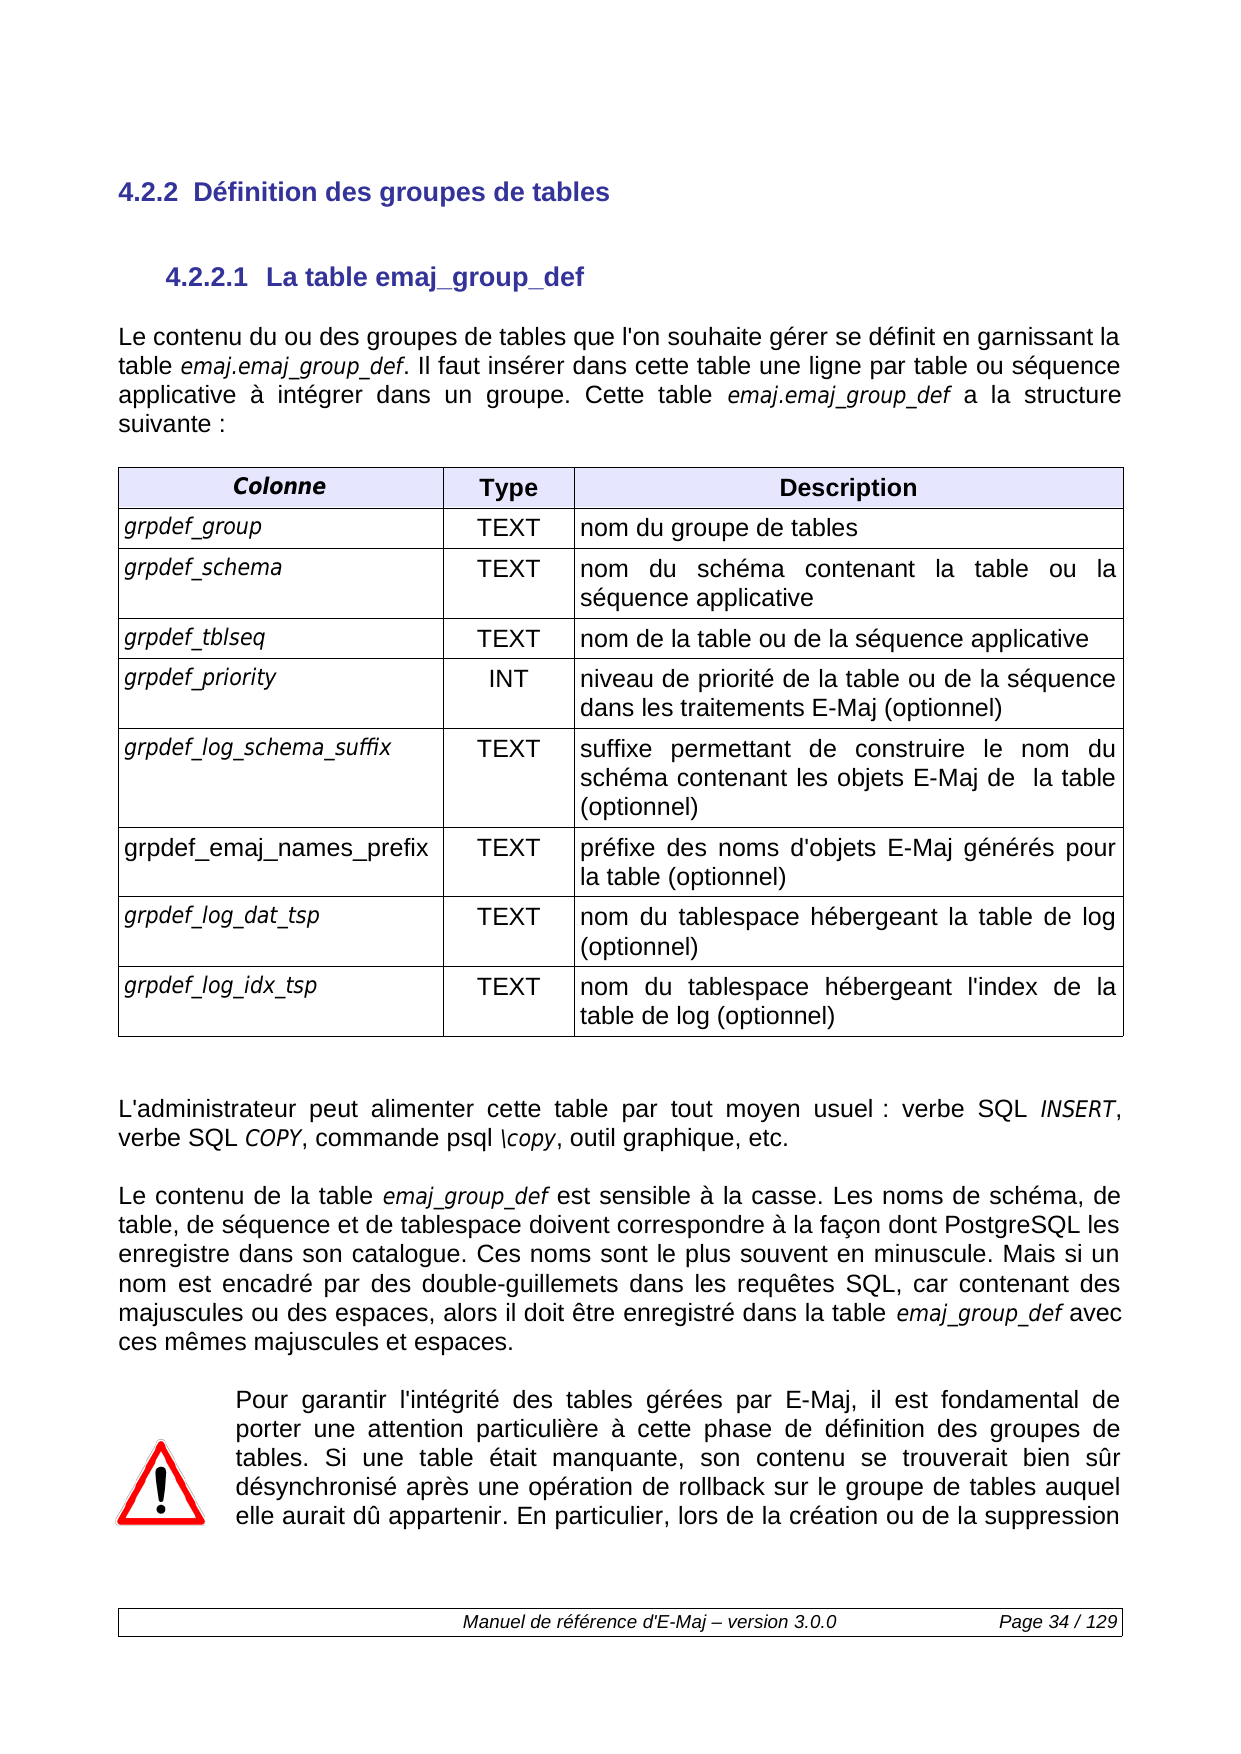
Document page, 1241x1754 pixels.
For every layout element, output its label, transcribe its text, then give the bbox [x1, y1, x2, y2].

table_cell grpdef_emaj_names_prefix [119, 828, 443, 896]
table_cell nom du tablespace hébergeant l'index de la table de log (optionnel) [575, 967, 1123, 1036]
table_cell grpdef_schema [119, 549, 443, 618]
table_cell nom du tablespace hébergeant la table de log (optionnel) [575, 897, 1123, 966]
table_cell TEXT [444, 549, 574, 618]
table_cell nom du groupe de tables [575, 509, 1123, 548]
subtitle Définition des groupes de tables [118, 176, 1122, 207]
table_cell grpdef_log_idx_tsp [119, 967, 443, 1036]
table_cell grpdef_log_dat_tsp [119, 897, 443, 966]
table_cell nom de la table ou de la séquence applicative [575, 619, 1123, 658]
table_cell TEXT [444, 729, 574, 827]
table_cell grpdef_group [119, 509, 443, 548]
text Le contenu de la table emaj_group_def est sensible à la casse. Les noms de schéma, de table, de séquence et de tablespace doivent correspondre à la façon dont PostgreSQL les enregistre dans son catalogue. Ces noms sont le plus souvent en minuscule. Mais si un nom est encadré par des double-guillemets dans les requêtes SQL, car contenant des majuscules ou des espaces, alors il doit être enregistré dans la table emaj_group_def avec ces mêmes majuscules et espaces. [118, 1181, 1122, 1356]
table_cell grpdef_tblseq [119, 619, 443, 658]
table_cell TEXT [444, 828, 574, 896]
text Pour garantir l'intégrité des tables gérées par E-Maj, il est fondamental de porter une attention particulière à cette phase de définition des groupes de tables. Si une table était manquante, son contenu se trouverait bien sûr désynchronisé après une opération de rollback sur le groupe de tables auquel elle aurait dû appartenir. En particulier, lors de la création ou de la suppression [235, 1385, 1122, 1530]
table_cell niveau de priorité de la table ou de la séquence dans les traitements E-Maj (optionnel) [575, 659, 1123, 728]
table_header Colonne [119, 468, 443, 507]
table_cell TEXT [444, 967, 574, 1036]
table_header Type [444, 468, 574, 507]
table_cell TEXT [444, 509, 574, 548]
table_cell INT [444, 659, 574, 728]
table_cell grpdef_priority [119, 659, 443, 728]
table_cell TEXT [444, 897, 574, 966]
table_cell TEXT [444, 619, 574, 658]
table_cell suffixe permettant de construire le nom du schéma contenant les objets E-Maj de la table (optionnel) [575, 729, 1123, 827]
text L'administrateur peut alimenter cette table par tout moyen usuel : verbe SQL INSERT, verbe SQL COPY, commande psql \copy, outil graphique, etc. [118, 1094, 1122, 1152]
table_cell préfixe des noms d'objets E-Maj générés pour la table (optionnel) [575, 828, 1123, 896]
picture [115, 1439, 206, 1526]
subtitle La table emaj_group_def [165, 261, 1122, 292]
text Le contenu du ou des groupes de tables que l'on souhaite gérer se définit en garnissant la table emaj.emaj_group_def. Il faut insérer dans cette table une ligne par table ou séquence applicative à intégrer dans un groupe. Cette table emaj.emaj_group_def a la structure suivante : [118, 321, 1122, 438]
table_header Description [575, 468, 1123, 507]
table_cell grpdef_log_schema_suffix [119, 729, 443, 827]
table_cell nom du schéma contenant la table ou la séquence applicative [575, 549, 1123, 618]
